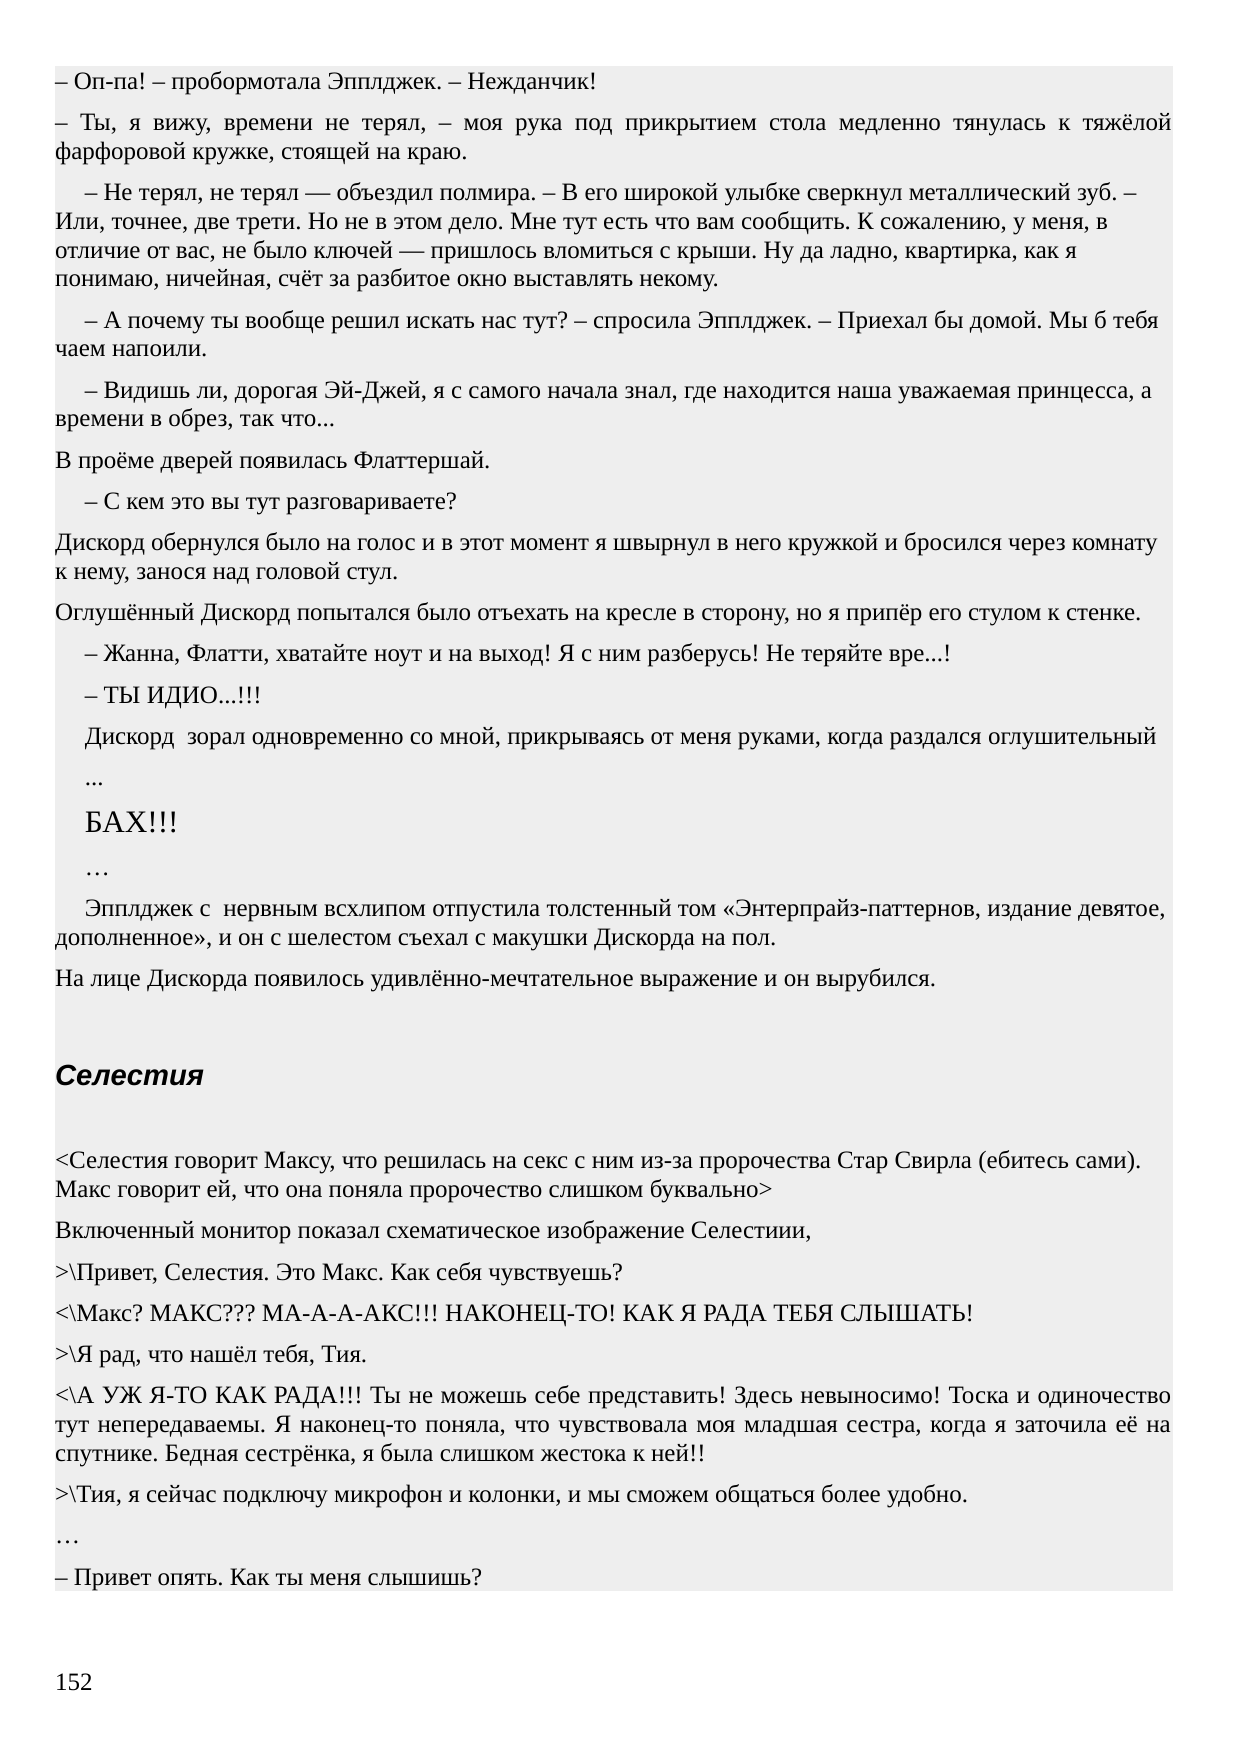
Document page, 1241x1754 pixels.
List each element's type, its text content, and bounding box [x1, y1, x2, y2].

text ... [55, 762, 1173, 791]
text – ТЫ ИДИО...!!! [55, 680, 1173, 708]
text <\Макс? МАКС??? МА-А-А-АКС!!! НАКОНЕЦ-ТО! КАК Я РАДА ТЕБЯ СЛЫШАТЬ! [55, 1298, 1173, 1327]
text >\Привет, Селестия. Это Макс. Как себя чувствуешь? [55, 1257, 1173, 1286]
text – Жанна, Флатти, хватайте ноут и на выход! Я с ним разберусь! Не теряйте вре...! [55, 638, 1173, 667]
text – Привет опять. Как ты меня слышишь? [55, 1562, 1173, 1591]
text Включенный монитор показал схематическое изображение Селестиии, [55, 1216, 1173, 1244]
text БАХ!!! [55, 803, 1173, 839]
text – Не терял, не терял — объездил полмира. – В его широкой улыбке сверкнул металлический зуб. – Или, точнее, две трети. Но не в этом дело. Мне тут есть что вам сообщить. К сожалению, у меня, в отличие от вас, не было ключей — пришлось вломиться с крыши. Ну да ладно, квартирка, как я понимаю, ничейная, счёт за разбитое окно выставлять некому. [55, 177, 1173, 292]
text <Селестия говорит Максу, что решилась на секс с ним из-за пророчества Стар Свирла (ебитесь сами). Макс говорит ей, что она поняла пророчество слишком буквально> [55, 1146, 1173, 1203]
text – Ты, я вижу, времени не терял, – моя рука под прикрытием стола медленно тянулась к тяжёлой фарфоровой кружке, стоящей на краю. [55, 107, 1173, 165]
text Оглушённый Дискорд попытался было отъехать на кресле в сторону, но я припёр его стулом к стенке. [55, 597, 1173, 626]
text – Видишь ли, дорогая Эй-Джей, я с самого начала знал, где находится наша уважаемая принцесса, а времени в обрез, так что... [55, 375, 1173, 432]
text <\А УЖ Я-ТО КАК РАДА!!! Ты не можешь себе представить! Здесь невыносимо! Тоска и одиночество тут непередаваемы. Я наконец-то поняла, что чувствовала моя младшая сестра, когда я заточила её на спутнике. Бедная сестрёнка, я была слишком жестока к ней!! [55, 1381, 1173, 1467]
text … [55, 1521, 1173, 1549]
list Дискорд обернулся было на голос и в этот момент я швырнул в него кружкой и бросился через комнату к нему, занося над головой стул. [55, 527, 1173, 585]
text – Оп-па! – пробормотала Эпплджек. – Нежданчик! [55, 66, 1173, 95]
text В проёме дверей появилась Флаттершай. [55, 445, 1173, 473]
subtitle Селестия [55, 1058, 1173, 1092]
text >\Я рад, что нашёл тебя, Тия. [55, 1339, 1173, 1368]
text >\Тия, я сейчас подключу микрофон и колонки, и мы сможем общаться более удобно. [55, 1479, 1173, 1508]
text – С кем это вы тут разговариваете? [55, 486, 1173, 515]
text На лице Дискорда появилось удивлённо-мечтательное выражение и он вырубился. [55, 963, 1173, 992]
text Эпплджек с нервным всхлипом отпустила толстенный том «Энтерпрайз-паттернов, издание девятое, дополненное», и он с шелестом съехал с макушки Дискорда на пол. [55, 893, 1173, 951]
text – А почему ты вообще решил искать нас тут? – спросила Эпплджек. – Приехал бы домой. Мы б тебя чаем напоили. [55, 305, 1173, 362]
text … [55, 852, 1173, 881]
text Дискорд зорал одновременно со мной, прикрываясь от меня руками, когда раздался оглушительный [55, 721, 1173, 750]
